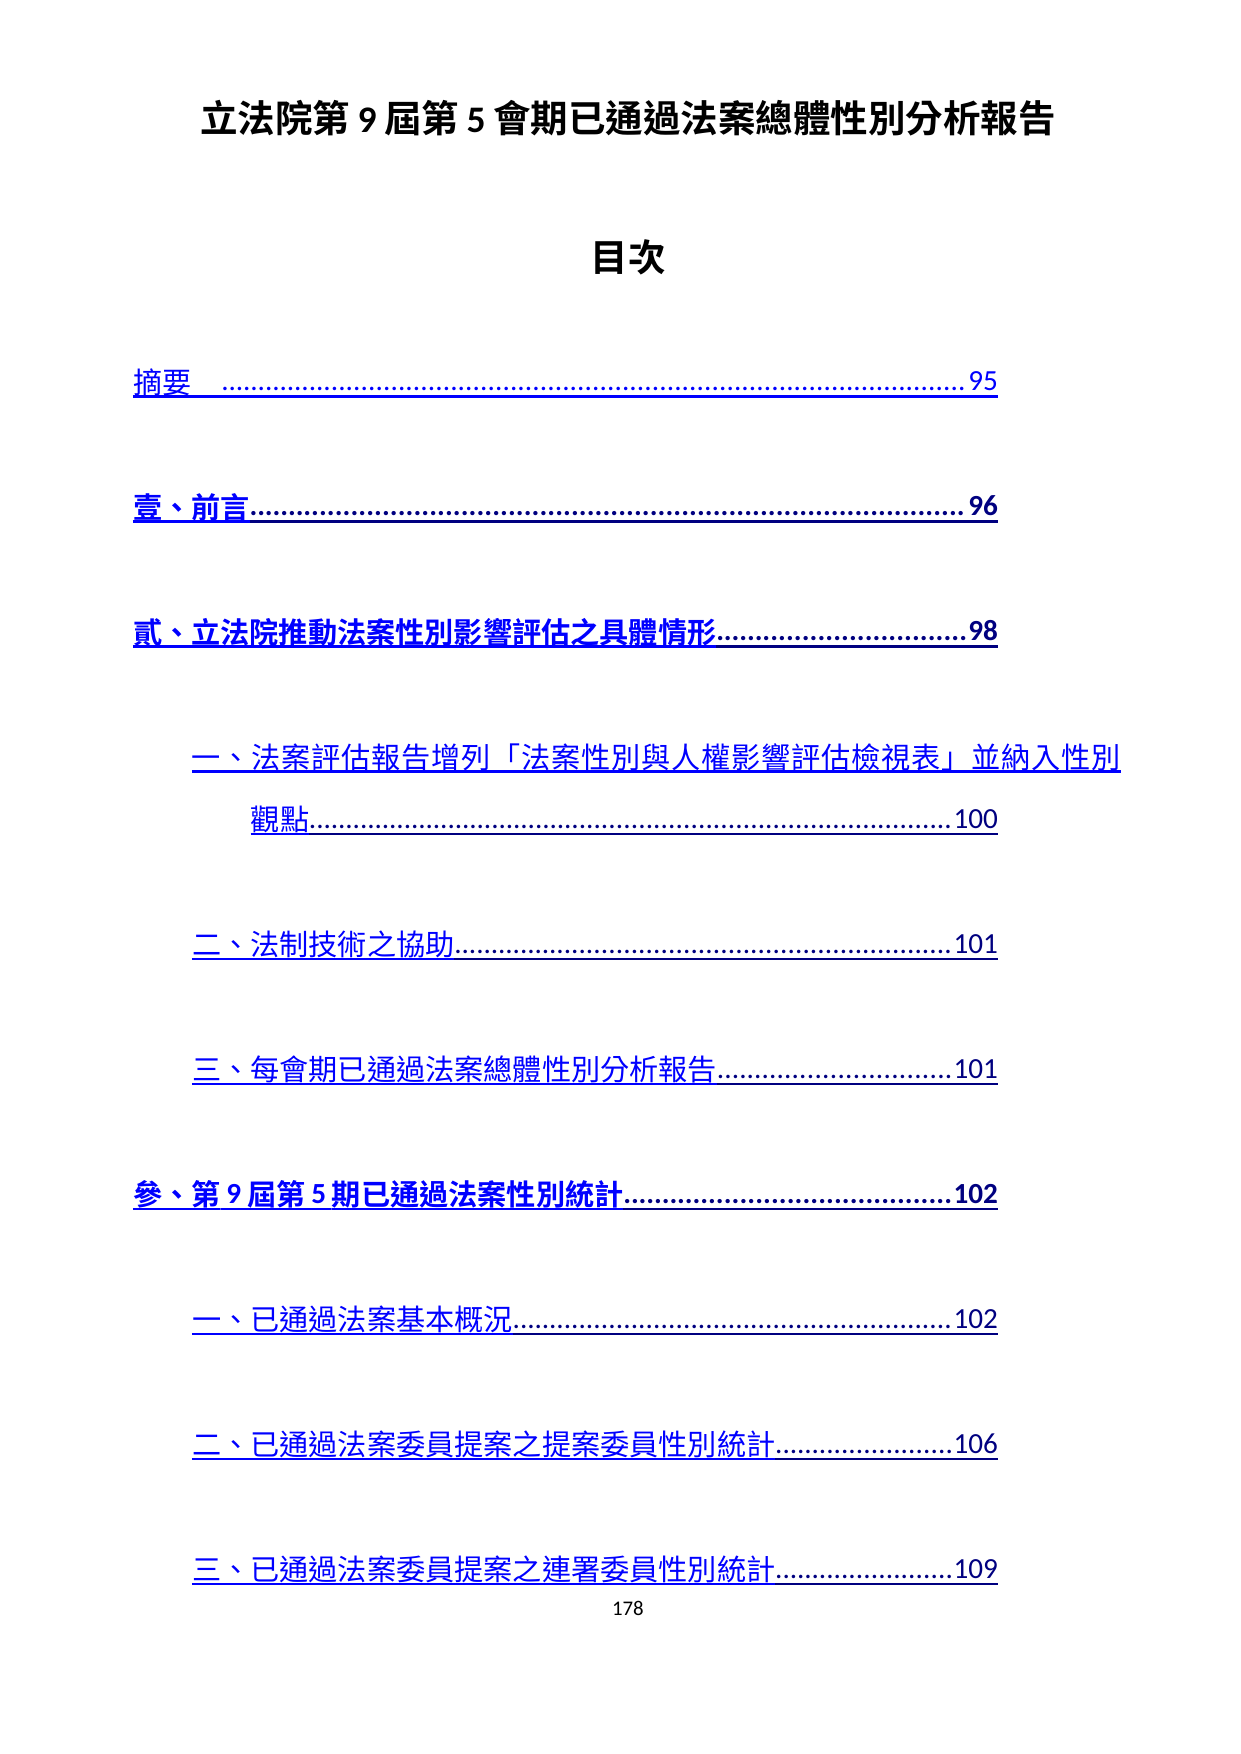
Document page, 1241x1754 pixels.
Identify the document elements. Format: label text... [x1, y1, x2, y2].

text 摘要 95 [133, 339, 1122, 401]
text 二、法制技術之協助 101 [192, 901, 1122, 964]
text 目次 [133, 214, 1123, 276]
text 參、第9屆第5期已通過法案性別統計 102 [133, 1151, 1122, 1214]
text 一、法案評估報告增列「法案性別與人權影響評估檢視表」並納入性別觀點 100 [192, 714, 1122, 839]
text 立法院第9屆第5會期已通過法案總體性別分析報告 [133, 89, 1122, 143]
text 壹、前言 96 [133, 464, 1122, 526]
text 二、已通過法案委員提案之提案委員性別統計 106 [192, 1401, 1122, 1464]
text 三、已通過法案委員提案之連署委員性別統計 109 [192, 1526, 1122, 1589]
text 一、已通過法案基本概況 102 [192, 1276, 1122, 1339]
text 貳、立法院推動法案性別影響評估之具體情形 98 [133, 589, 1122, 651]
text 三、每會期已通過法案總體性別分析報告 101 [192, 1026, 1122, 1089]
